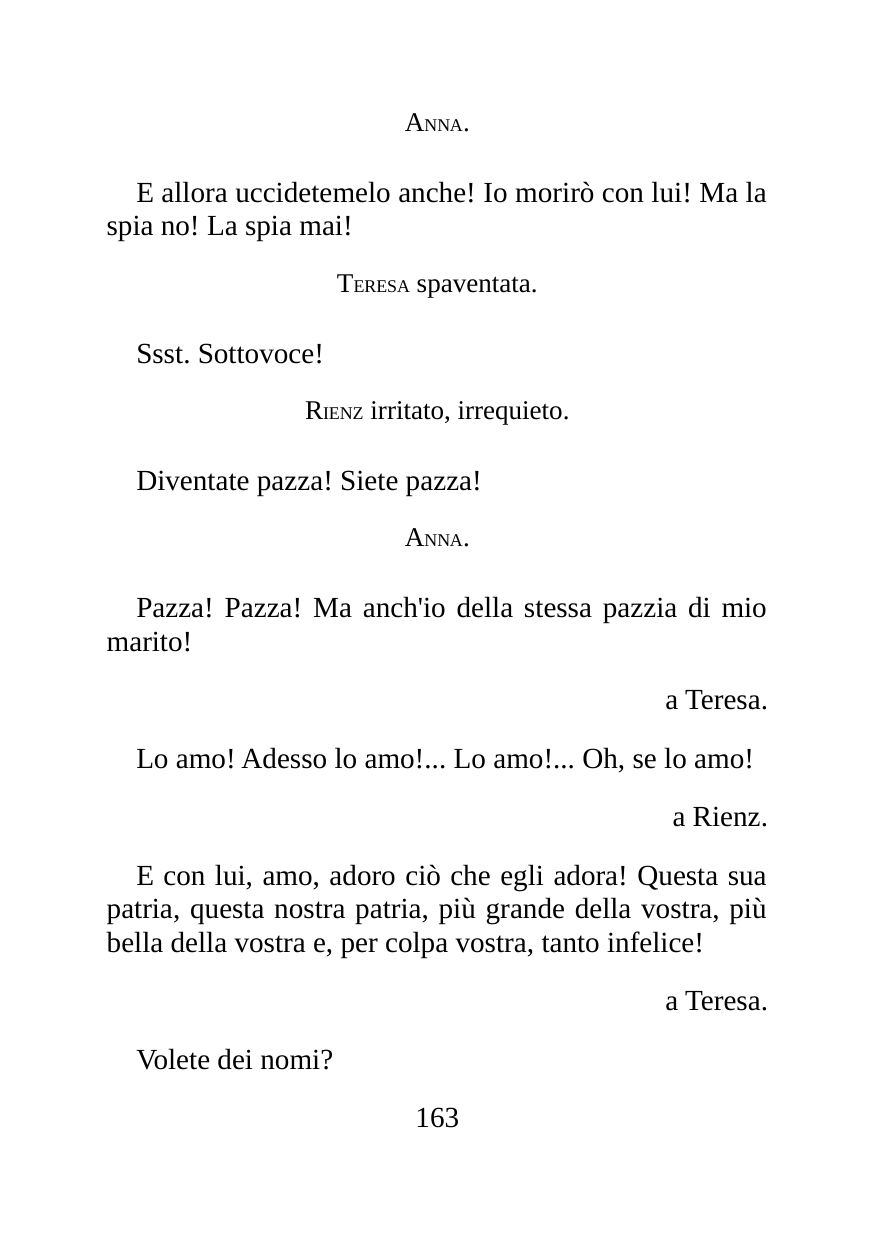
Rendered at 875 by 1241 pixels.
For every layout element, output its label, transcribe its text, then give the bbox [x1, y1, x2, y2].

text a Rienz. [106, 799, 768, 833]
text Lo amo! Adesso lo amo!... Lo amo!... Oh, se lo amo! [106, 741, 768, 774]
text Diventate pazza! Siete pazza! [106, 463, 768, 496]
text a Teresa. [106, 983, 768, 1017]
text Anna. [106, 521, 768, 553]
text Anna. [106, 106, 768, 137]
text Pazza! Pazza! Ma anch'io della stessa pazzia di mio marito! [106, 590, 768, 657]
text Teresa spaventata. [106, 267, 768, 298]
text a Teresa. [106, 682, 768, 716]
text Ssst. Sottovoce! [106, 336, 768, 369]
text E con lui, amo, adoro ciò che egli adora! Questa sua patria, questa nostra patria, più grande della vostra, più bella della vostra e, per colpa vostra, tanto infelice! [106, 858, 768, 958]
text Rienz irritato, irrequieto. [106, 394, 768, 425]
text Volete dei nomi? [106, 1042, 768, 1076]
text E allora uccidetemelo anche! Io morirò con lui! Ma la spia no! La spia mai! [106, 175, 768, 242]
